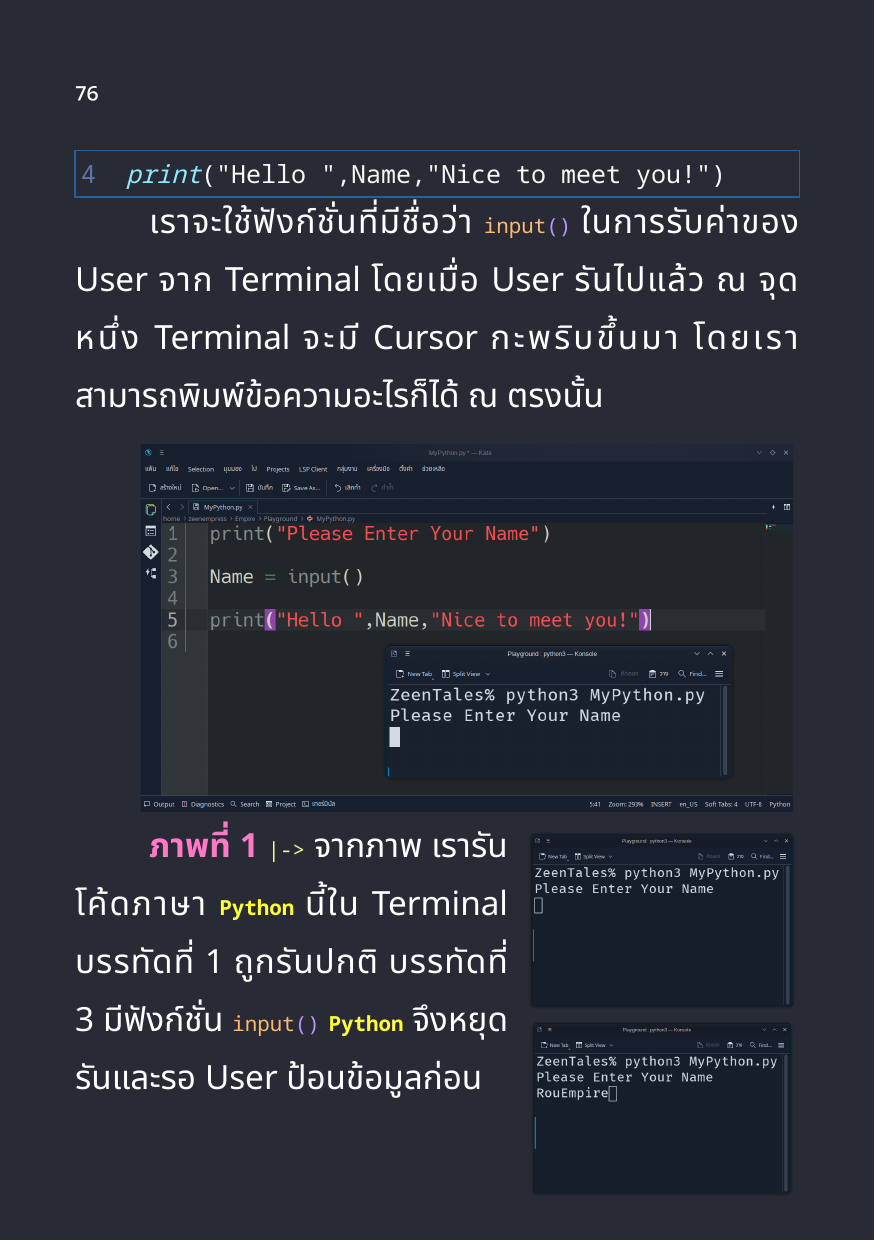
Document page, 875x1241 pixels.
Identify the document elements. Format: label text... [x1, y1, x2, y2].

text เราจะใช้ฟังก์ชั่นที่มีชื่อว่า input() ในการรับค่าของ User จาก Terminal โดยเมื่อ User รันไปแล้ว ณ จุดหนึ่ง Terminal จะมี Cursor กะพริบขึ้นมา โดยเราสามารถพิมพ์ข้อความอะไรก็ได้ ณ ตรงนั้น [75, 198, 799, 422]
picture [140, 444, 794, 812]
picture [527, 829, 798, 1012]
picture [528, 1018, 796, 1199]
table_header 4 print("Hello ",Name,"Nice to meet you!") [76, 151, 799, 196]
text ภาพที่ 1 |-> จากภาพ เรารันโค้ดภาษา Python นี้ใน Terminal บรรทัดที่ 1 ถูกรันปกติ บรรทัดที่ 3 มีฟังก์ชั่น input() Python จึงหยุดรันและรอ User ป้อนข้อมูลก่อน [75, 1012, 799, 1104]
